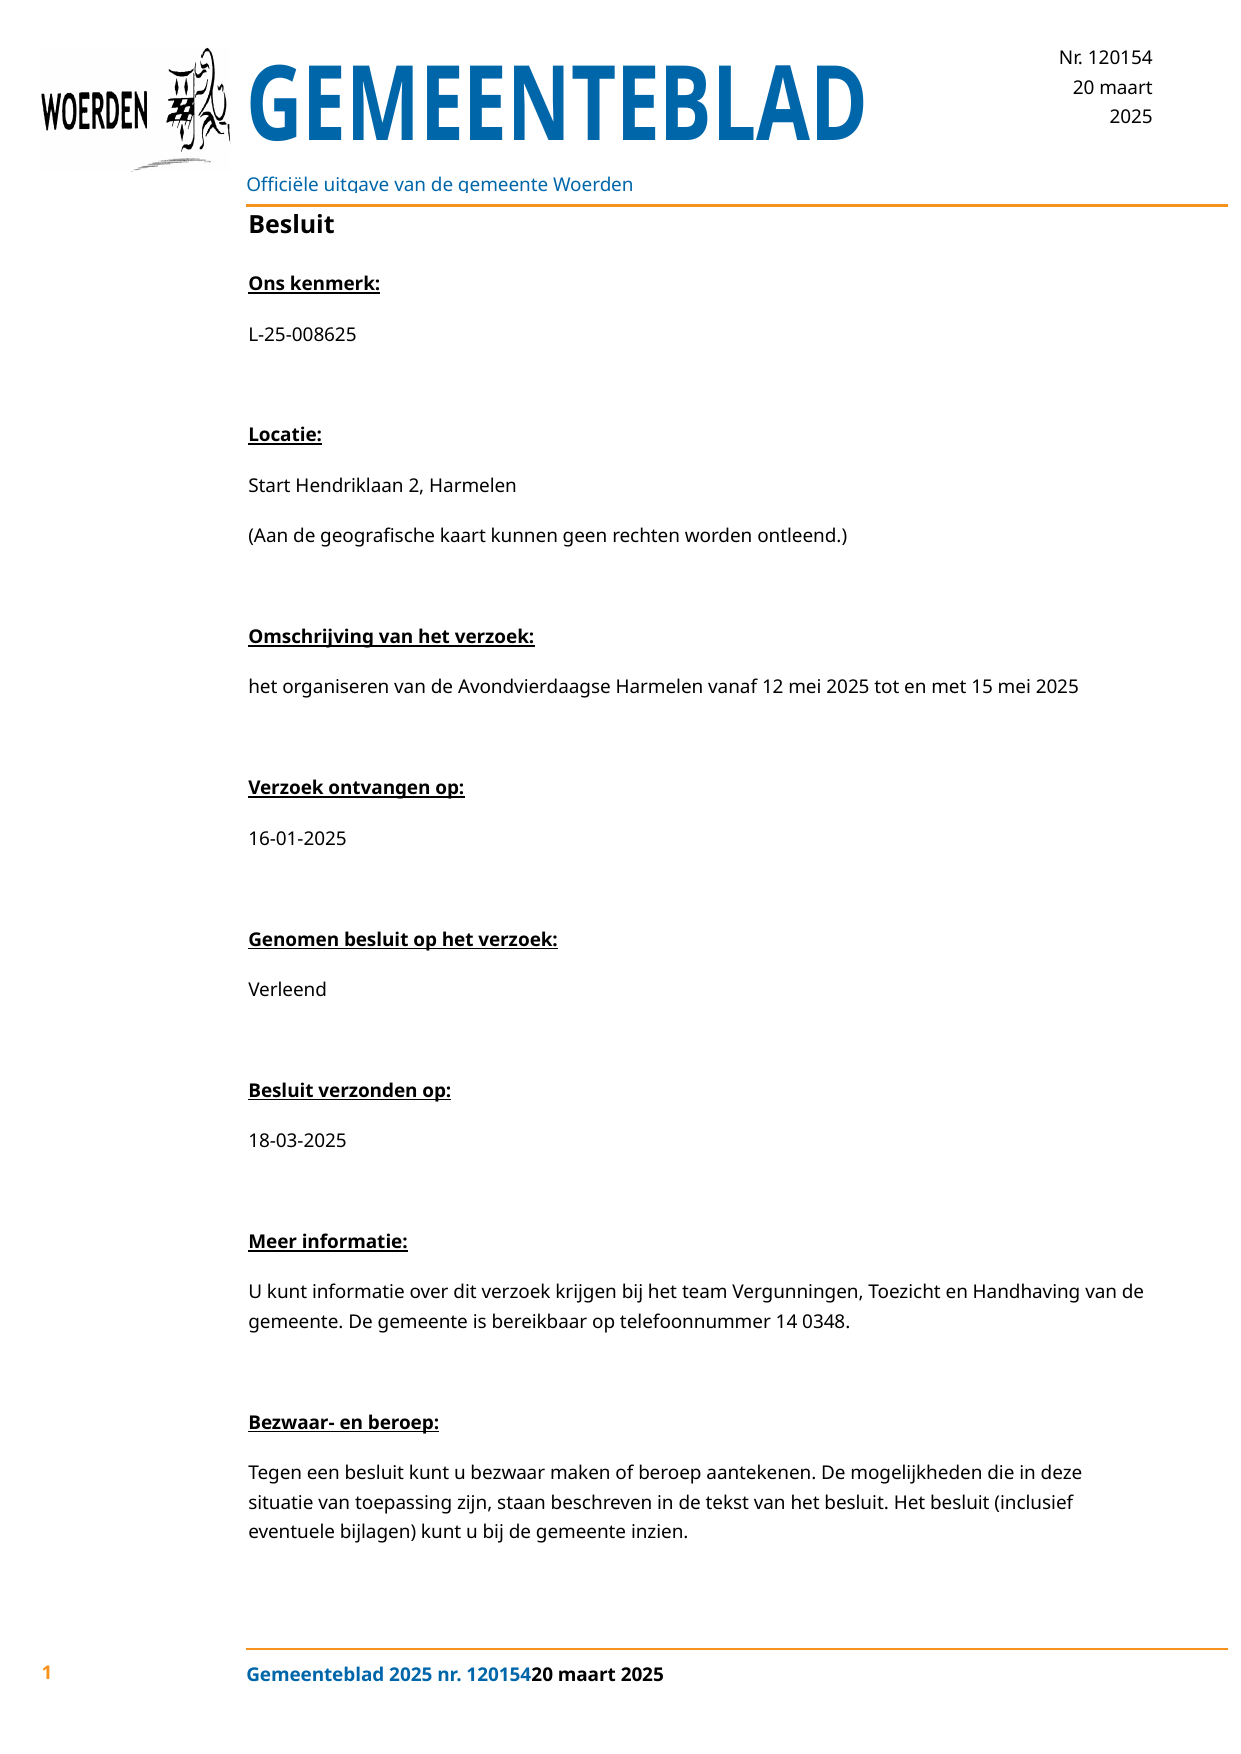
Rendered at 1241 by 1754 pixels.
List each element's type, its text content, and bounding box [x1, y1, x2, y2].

text Verzoek ontvangen op: [248, 774, 1152, 800]
text Meer informatie: [248, 1228, 1152, 1254]
text Tegen een besluit kunt u bezwaar maken of beroep aantekenen. De mogelijkheden die in deze situatie van toepassing zijn, staan beschreven in de tekst van het besluit. Het besluit (inclusief eventuele bijlagen) kunt u bij de gemeente inzien. [248, 1459, 1152, 1544]
text Start Hendriklaan 2, Harmelen [248, 472, 1152, 498]
text Genomen besluit op het verzoek: [248, 926, 1152, 951]
text het organiseren van de Avondvierdaagse Harmelen vanaf 12 mei 2025 tot en met 15 mei 2025 [248, 674, 1152, 699]
text Bezwaar- en beroep: [248, 1409, 1152, 1435]
text (Aan de geografische kaart kunnen geen rechten worden ontleend.) [248, 522, 1152, 548]
text L-25-008625 [248, 321, 1152, 346]
text Besluit verzonden op: [248, 1077, 1152, 1103]
text U kunt informatie over dit verzoek krijgen bij het team Vergunningen, Toezicht en Handhaving van de gemeente. De gemeente is bereikbaar op telefoonnummer 14 0348. [248, 1279, 1152, 1334]
text 18-03-2025 [248, 1127, 1152, 1153]
text Ons kenmerk: [248, 270, 1152, 296]
text Besluit [248, 207, 1152, 241]
text Locatie: [248, 422, 1152, 447]
text 16-01-2025 [248, 825, 1152, 851]
text Verleend [248, 976, 1152, 1002]
text Omschrijving van het verzoek: [248, 623, 1152, 649]
picture [41, 47, 231, 172]
